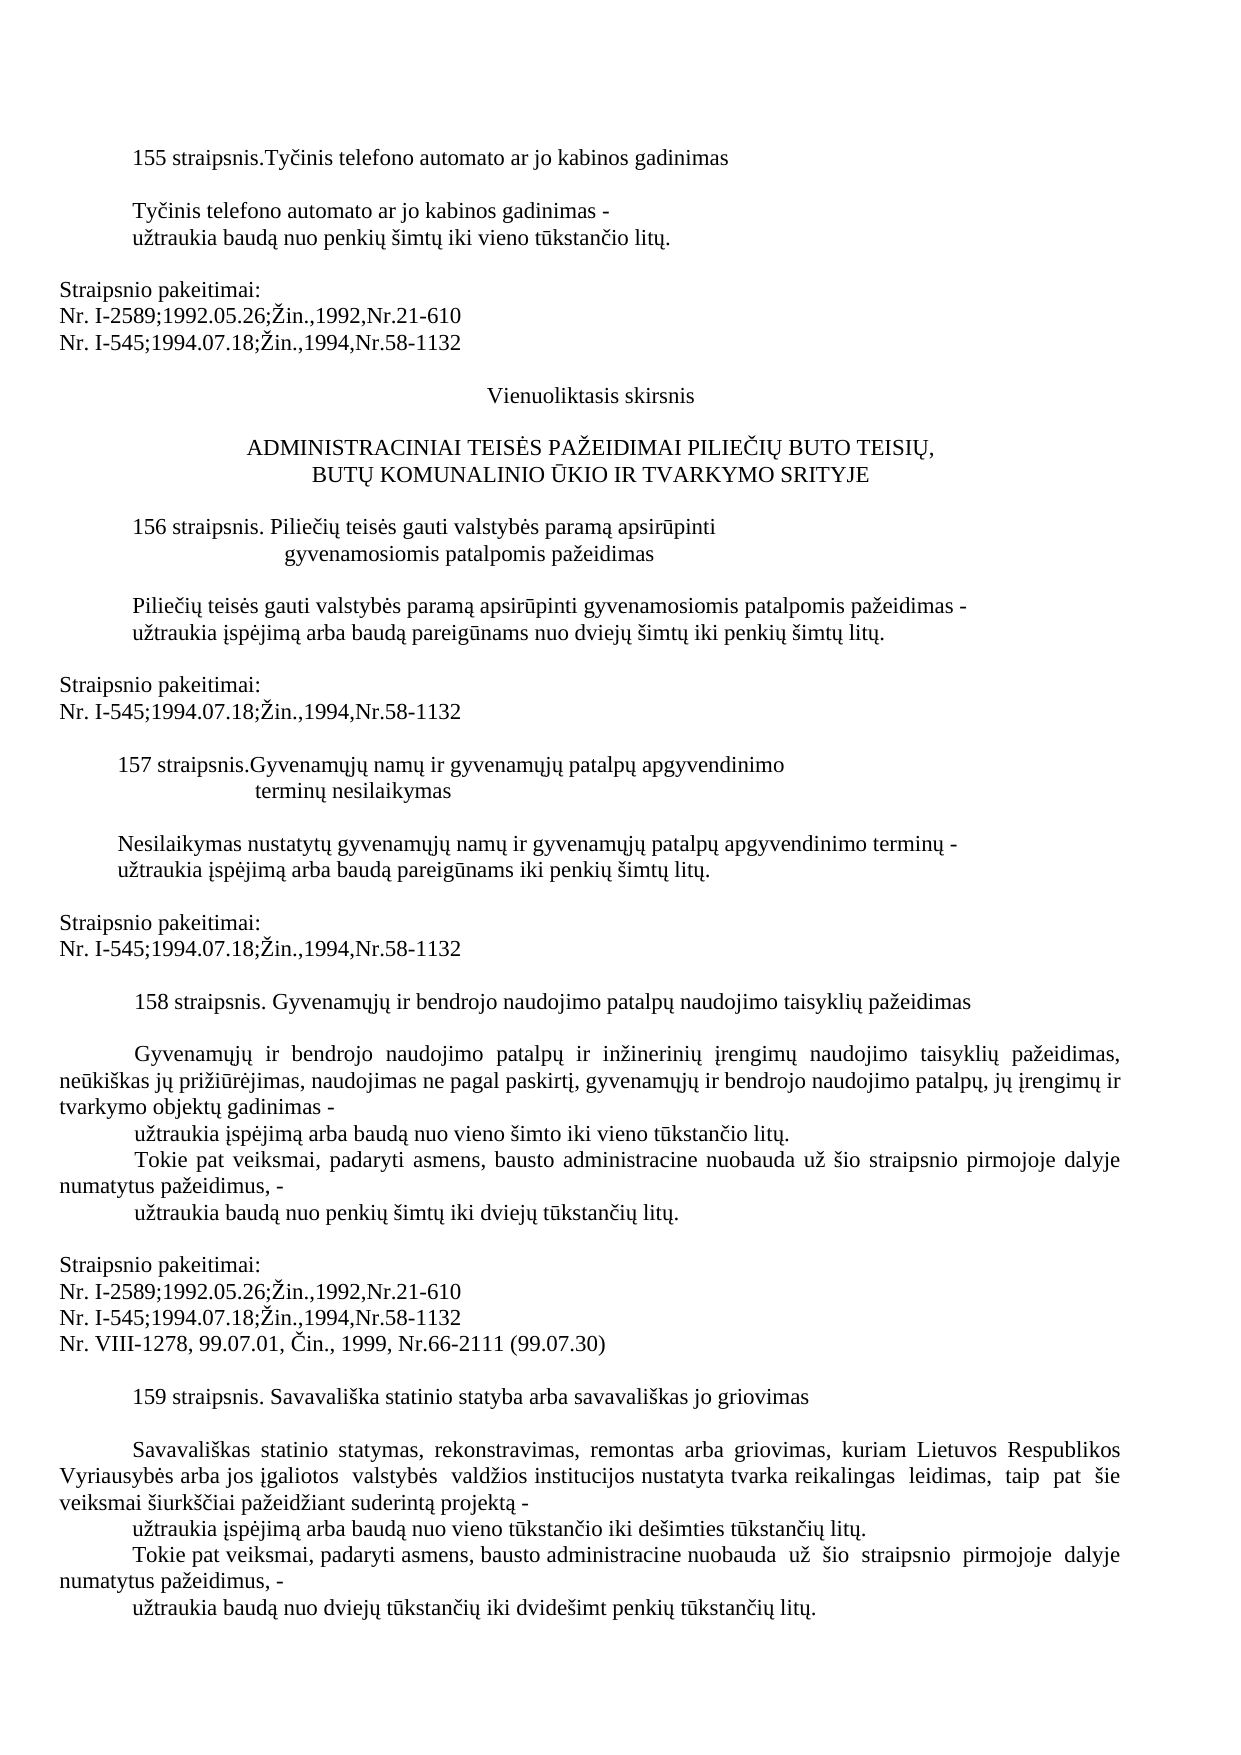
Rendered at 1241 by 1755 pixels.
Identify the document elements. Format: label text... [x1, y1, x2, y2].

text ADMINISTRACINIAI TEISĖS PAŽEIDIMAI PILIEČIŲ BUTO TEISIŲ, [59, 434, 1122, 461]
text užtraukia įspėjimą arba baudą pareigūnams nuo dviejų šimtų iki penkių šimtų litų. [59, 619, 1122, 645]
text Piliečių teisės gauti valstybės paramą apsirūpinti gyvenamosiomis patalpomis pažeidimas - [59, 592, 1122, 619]
text BUTŲ KOMUNALINIO ŪKIO IR TVARKYMO SRITYJE [59, 461, 1122, 487]
text Nesilaikymas nustatytų gyvenamųjų namų ir gyvenamųjų patalpų apgyvendinimo terminų - [59, 830, 1122, 856]
text užtraukia įspėjimą arba baudą nuo vieno tūkstančio iki dešimties tūkstančių litų. [59, 1515, 1122, 1541]
text 159 straipsnis. Savavališka statinio statyba arba savavališkas jo griovimas [59, 1383, 1122, 1409]
text Nr. I-2589;1992.05.26;Žin.,1992,Nr.21-610 [59, 303, 1122, 329]
text Vienuoliktasis skirsnis [59, 382, 1122, 408]
text užtraukia įspėjimą arba baudą nuo vieno šimto iki vieno tūkstančio litų. [59, 1119, 1122, 1146]
text gyvenamosiomis patalpomis pažeidimas [59, 540, 1122, 566]
text Nr. I-545;1994.07.18;Žin.,1994,Nr.58-1132 [59, 1304, 1122, 1330]
text Tokie pat veiksmai, padaryti asmens, bausto administracine nuobauda už šio straipsnio pirmojoje dalyje numatytus pažeidimus, - [59, 1541, 1122, 1594]
text Nr. I-545;1994.07.18;Žin.,1994,Nr.58-1132 [59, 698, 1122, 724]
text Straipsnio pakeitimai: [59, 276, 1122, 303]
text Straipsnio pakeitimai: [59, 672, 1122, 698]
text Tyčinis telefono automato ar jo kabinos gadinimas - [59, 197, 1122, 223]
text 158 straipsnis. Gyvenamųjų ir bendrojo naudojimo patalpų naudojimo taisyklių pažeidimas [134, 988, 1122, 1014]
text 155 straipsnis.Tyčinis telefono automato ar jo kabinos gadinimas [59, 144, 1122, 171]
text užtraukia baudą nuo penkių šimtų iki vieno tūkstančio litų. [59, 223, 1122, 250]
text užtraukia įspėjimą arba baudą pareigūnams iki penkių šimtų litų. [59, 856, 1122, 882]
text Nr. I-545;1994.07.18;Žin.,1994,Nr.58-1132 [59, 935, 1122, 961]
text Nr. I-545;1994.07.18;Žin.,1994,Nr.58-1132 [59, 329, 1122, 355]
text užtraukia baudą nuo penkių šimtų iki dviejų tūkstančių litų. [59, 1199, 1122, 1225]
text Straipsnio pakeitimai: [59, 909, 1122, 935]
text Savavališkas statinio statymas, rekonstravimas, remontas arba griovimas, kuriam Lietuvos Respublikos Vyriausybės arba jos įgaliotos valstybės valdžios institucijos nustatyta tvarka reikalingas leidimas, taip pat šie veiksmai šiurkščiai pažeidžiant suderintą projektą - [59, 1436, 1122, 1515]
text užtraukia baudą nuo dviejų tūkstančių iki dvidešimt penkių tūkstančių litų. [59, 1594, 1122, 1620]
text Tokie pat veiksmai, padaryti asmens, bausto administracine nuobauda už šio straipsnio pirmojoje dalyje numatytus pažeidimus, - [59, 1146, 1122, 1199]
text terminų nesilaikymas [59, 777, 1122, 803]
text Straipsnio pakeitimai: [59, 1251, 1122, 1278]
text Gyvenamųjų ir bendrojo naudojimo patalpų ir inžinerinių įrengimų naudojimo taisyklių pažeidimas, neūkiškas jų prižiūrėjimas, naudojimas ne pagal paskirtį, gyvenamųjų ir bendrojo naudojimo patalpų, jų įrengimų ir tvarkymo objektų gadinimas - [59, 1041, 1122, 1119]
text Nr. VIII-1278, 99.07.01, Čin., 1999, Nr.66-2111 (99.07.30) [59, 1330, 1122, 1357]
text Nr. I-2589;1992.05.26;Žin.,1992,Nr.21-610 [59, 1278, 1122, 1304]
text 156 straipsnis. Piliečių teisės gauti valstybės paramą apsirūpinti [59, 513, 1122, 540]
text 157 straipsnis.Gyvenamųjų namų ir gyvenamųjų patalpų apgyvendinimo [59, 751, 1122, 777]
